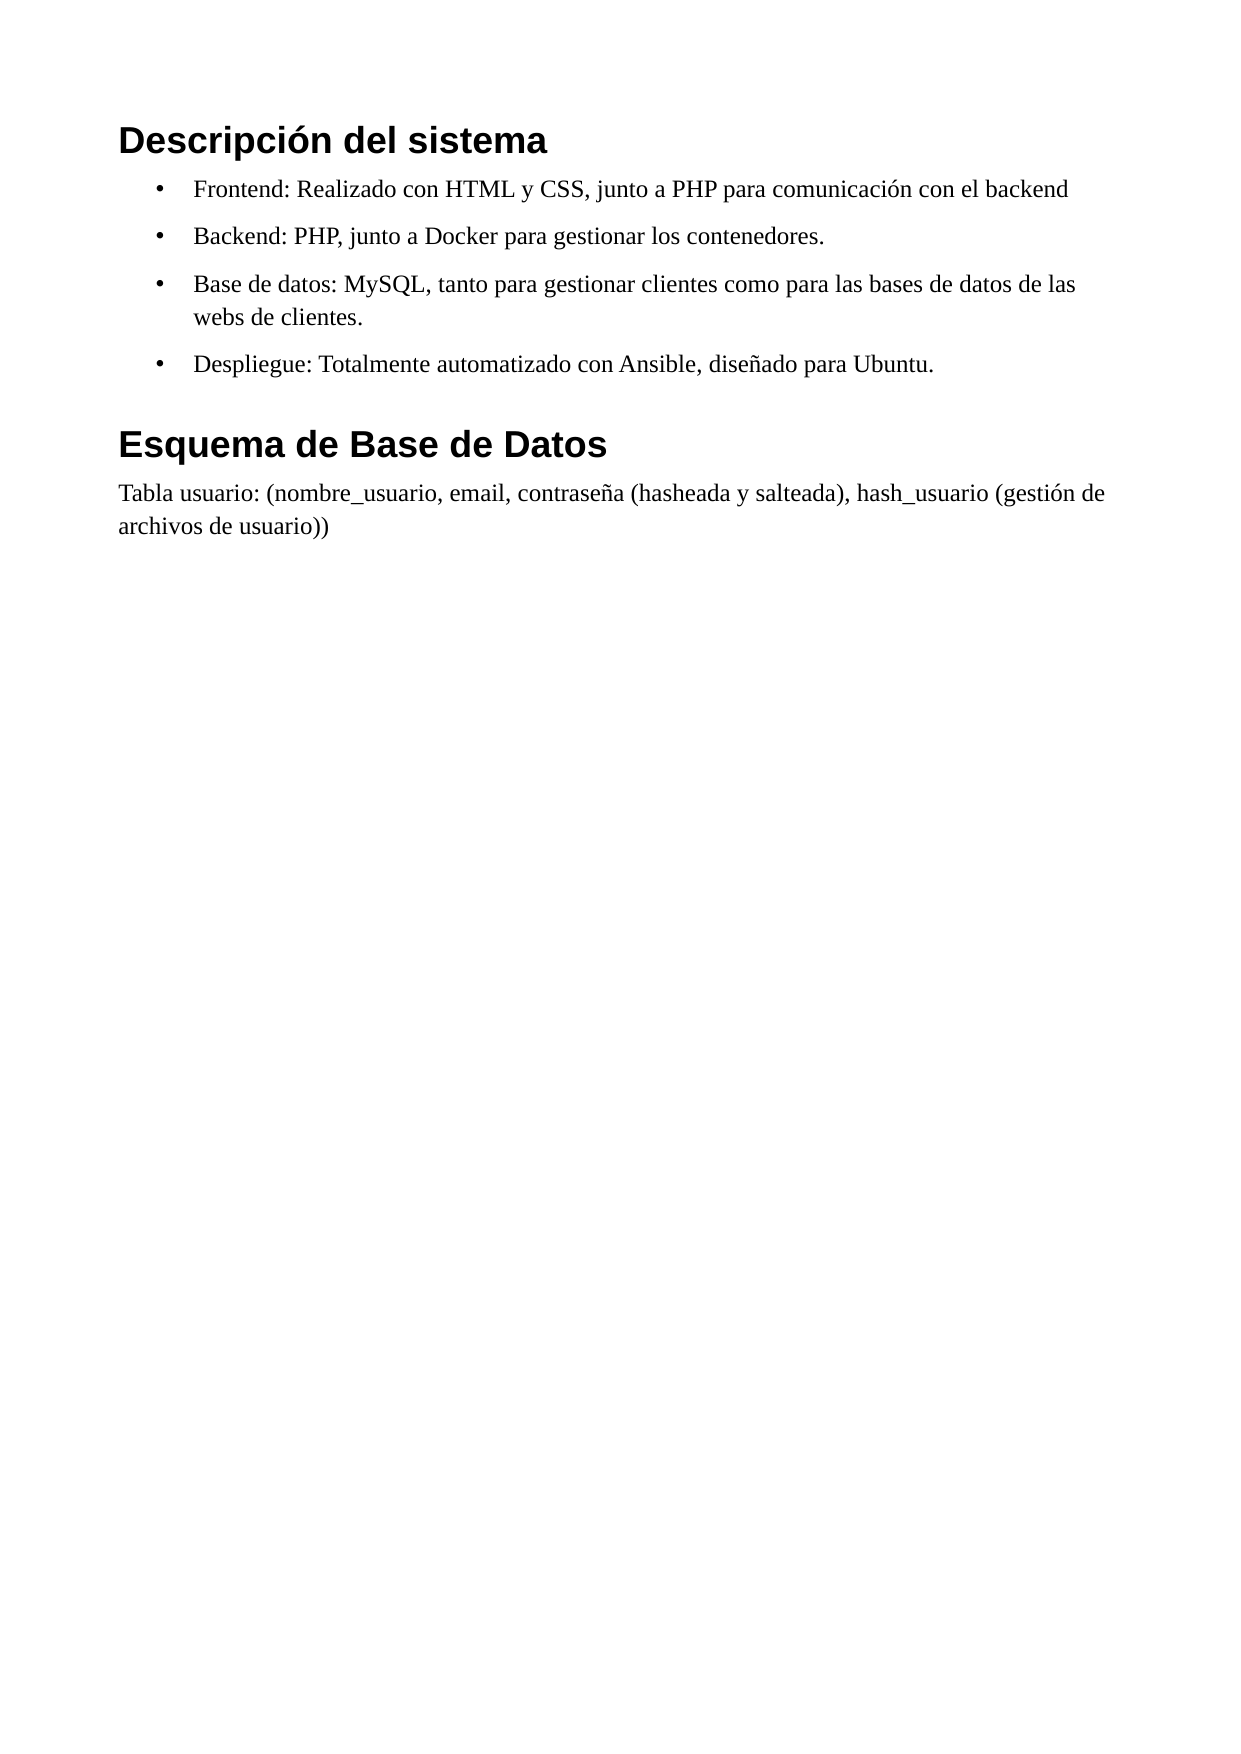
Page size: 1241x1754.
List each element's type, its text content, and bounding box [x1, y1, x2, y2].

subtitle Descripción del sistema [118, 118, 1122, 161]
text Tabla usuario: (nombre_usuario, email, contraseña (hasheada y salteada), hash_usuario (gestión de archivos de usuario)) [118, 478, 1122, 539]
subtitle Esquema de Base de Datos [118, 422, 1122, 465]
list Frontend: Realizado con HTML y CSS, junto a PHP para comunicación con el backend [156, 174, 1122, 202]
list Base de datos: MySQL, tanto para gestionar clientes como para las bases de datos de las webs de clientes. [156, 269, 1122, 331]
list Backend: PHP, junto a Docker para gestionar los contenedores. [156, 221, 1122, 250]
list Despliegue: Totalmente automatizado con Ansible, diseñado para Ubuntu. [156, 349, 1122, 378]
